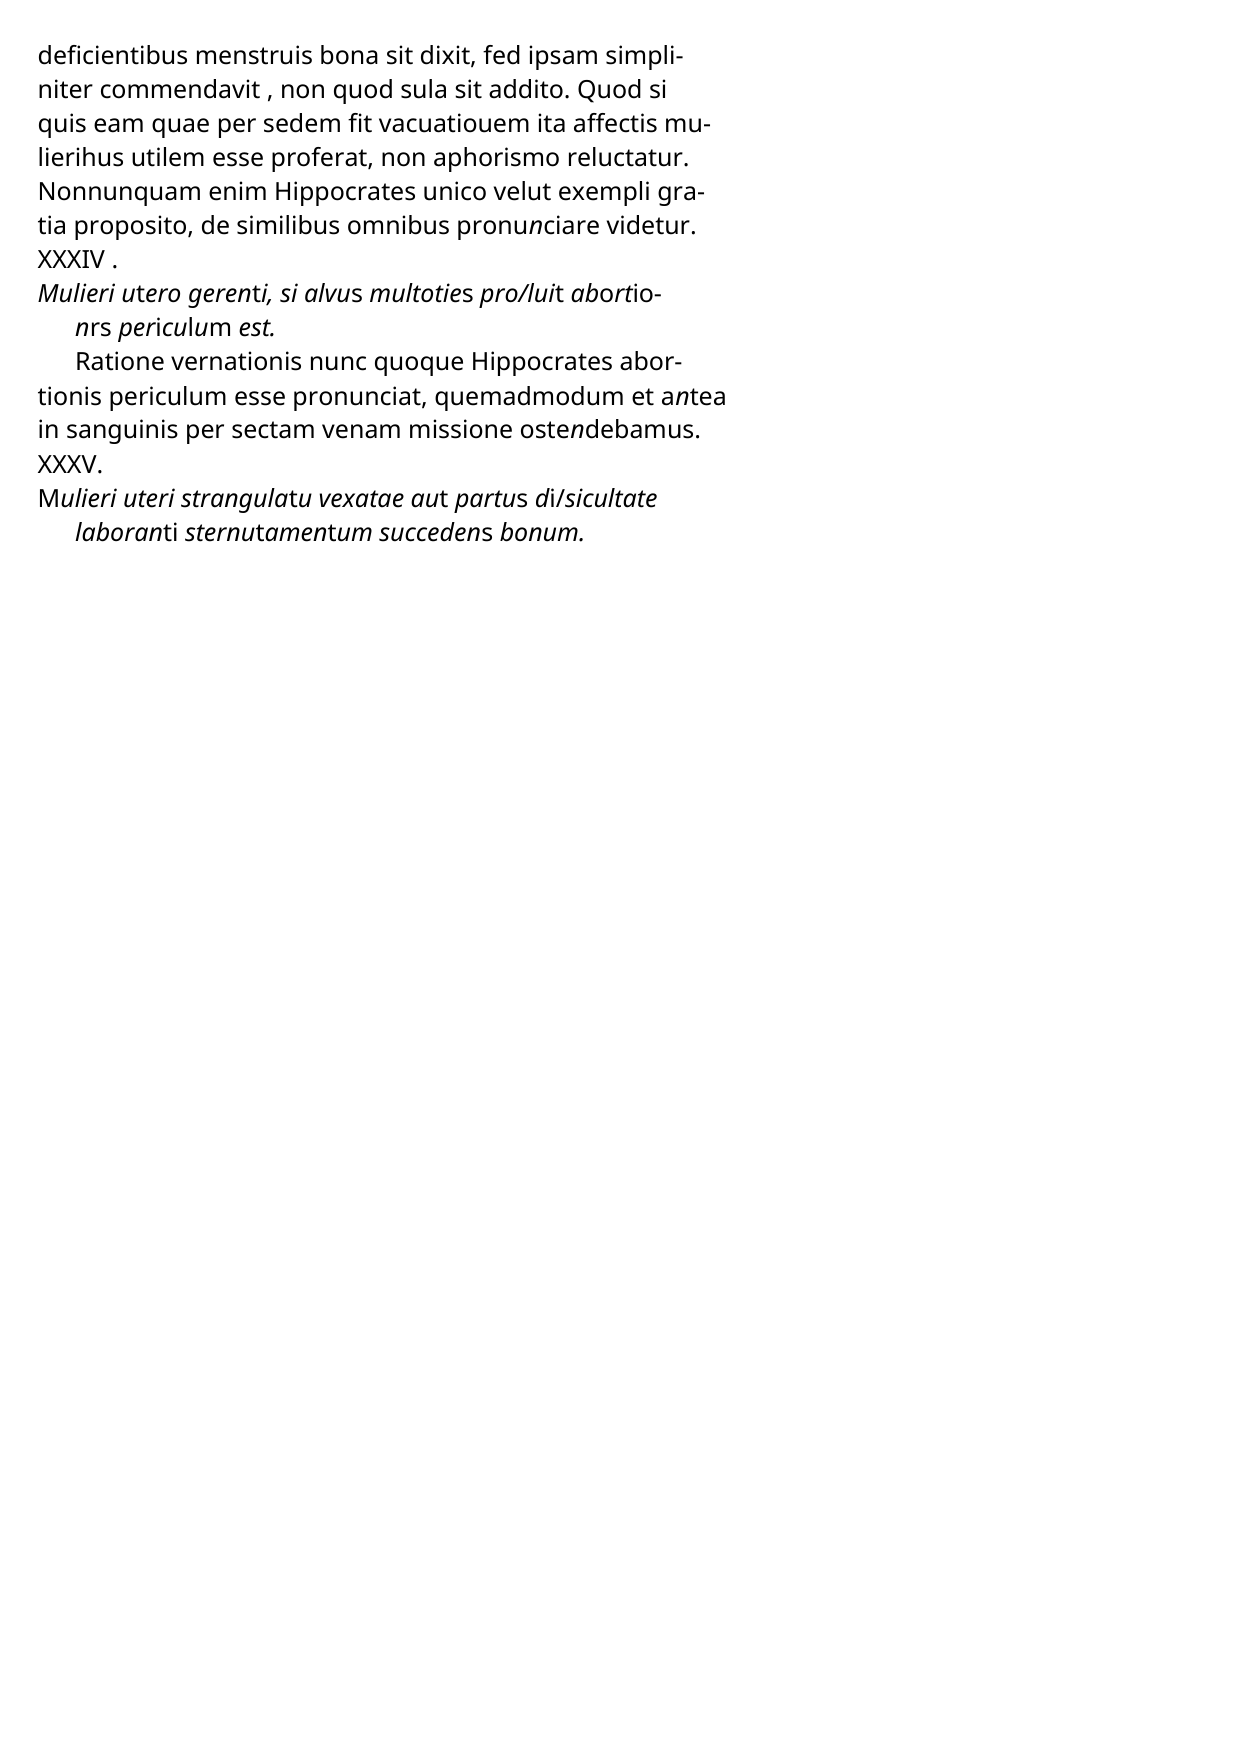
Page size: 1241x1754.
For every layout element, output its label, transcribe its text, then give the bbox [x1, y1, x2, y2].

text XXXV. [37, 446, 1203, 480]
text XXXIV . [37, 242, 1203, 276]
text Mulieri utero gerenti, si alvus multoties pro/luit abortio- nrs periculum est. [37, 276, 1203, 344]
text Mulieri uteri strangulatu vexatae aut partus di/sicultate laboranti sternutamentum succedens bonum. [37, 480, 1203, 548]
text deficientibus menstruis bona sit dixit, fed ipsam simpli- niter commendavit , non quod sula sit addito. Quod si quis eam quae per sedem fit vacuatiouem ita affectis mu- lierihus utilem esse proferat, non aphorismo reluctatur. Nonnunquam enim Hippocrates unico velut exempli gra- tia proposito, de similibus omnibus pronunciare videtur. [37, 37, 1203, 242]
text Ratione vernationis nunc quoque Hippocrates abor- tionis periculum esse pronunciat, quemadmodum et antea in sanguinis per sectam venam missione ostendebamus. [37, 344, 1203, 446]
